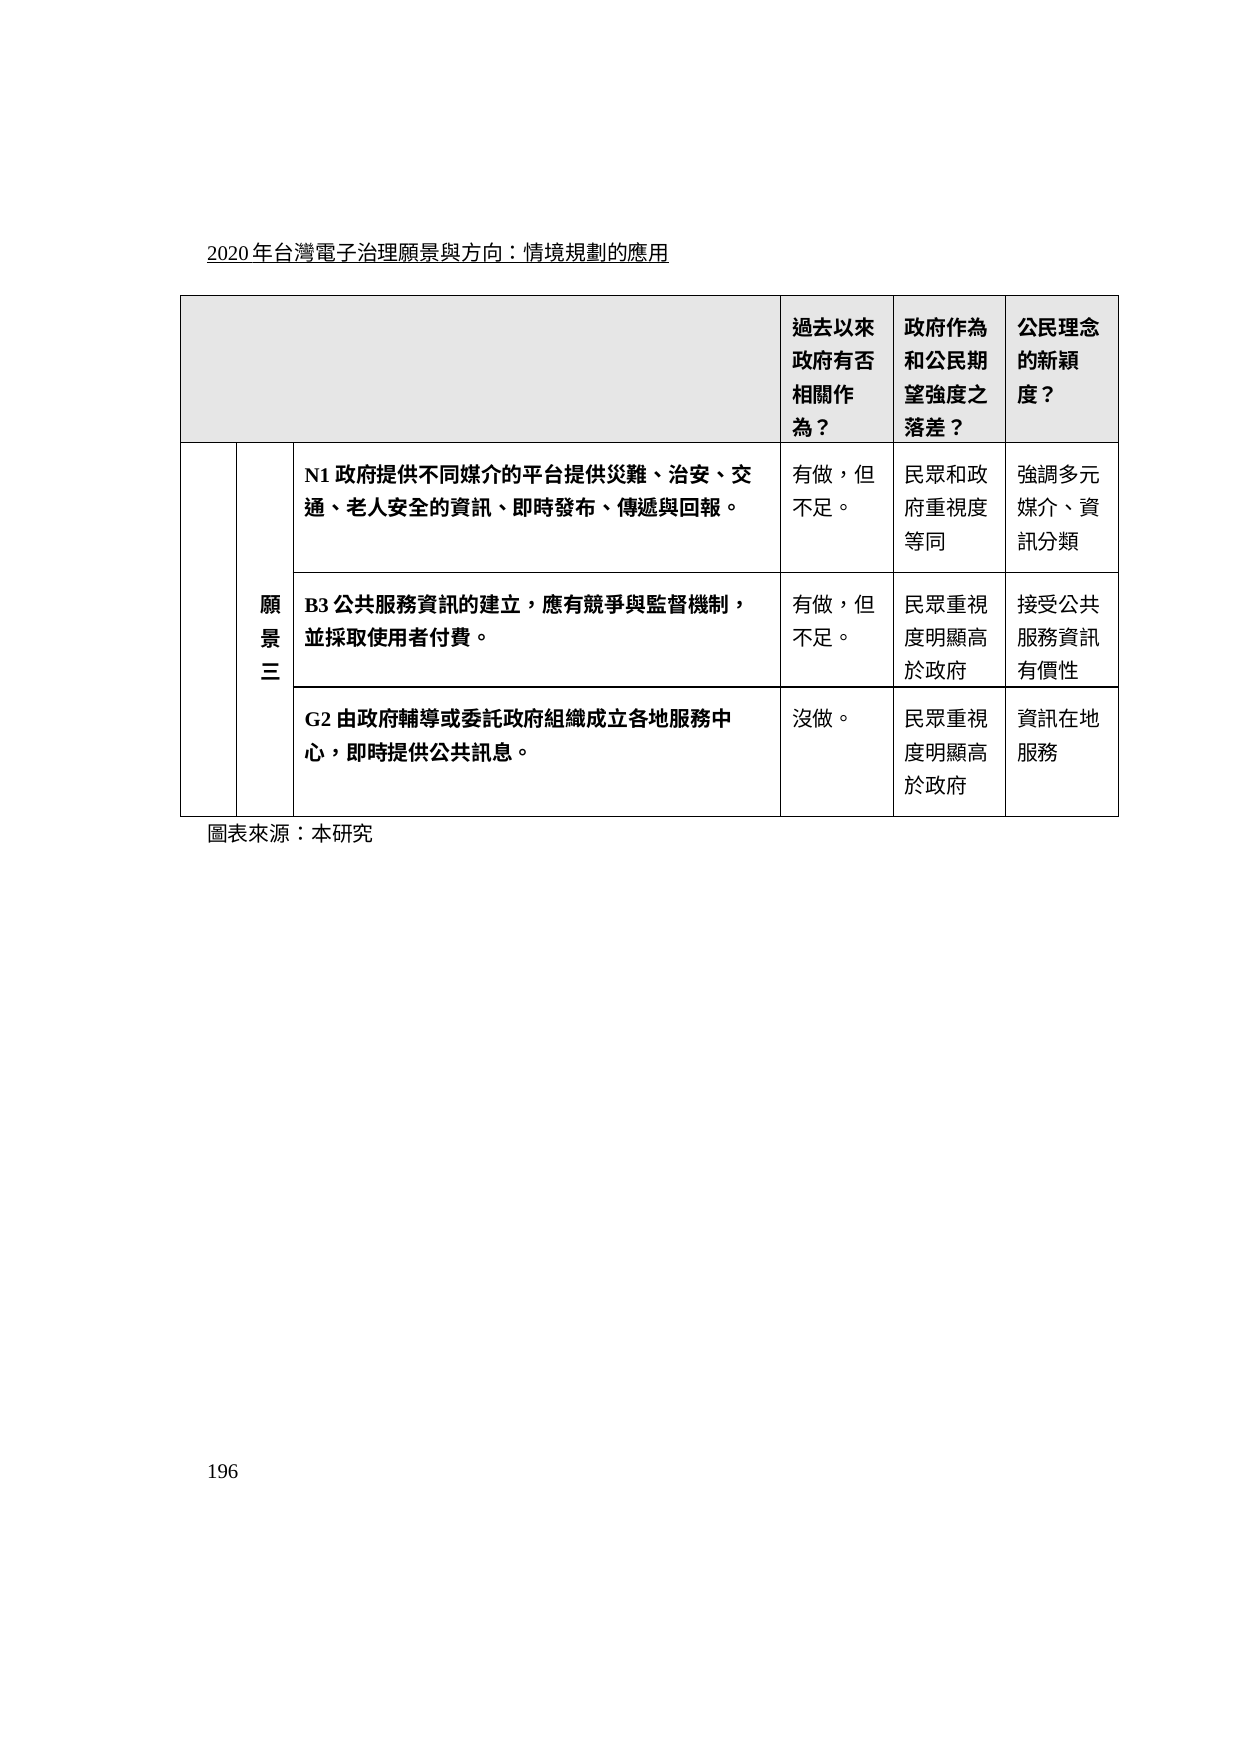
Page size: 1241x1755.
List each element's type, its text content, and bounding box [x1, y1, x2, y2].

table_cell 願景三 [237, 443, 293, 816]
table_cell 沒做。 [781, 688, 893, 816]
table_header 公民理念的新穎度？ [1006, 296, 1118, 442]
text 圖表來源：本研究 [207, 817, 1033, 847]
table_cell B3 公共服務資訊的建立，應有競爭與監督機制，並採取使用者付費。 [294, 573, 780, 686]
table_cell 有做，但不足。 [781, 443, 893, 572]
table_cell G2 由政府輔導或委託政府組織成立各地服務中心，即時提供公共訊息。 [294, 688, 780, 816]
table_header [181, 296, 780, 442]
table_header 政府作為和公民期望強度之落差？ [894, 296, 1005, 442]
table_cell 民眾和政府重視度等同 [894, 443, 1005, 572]
table_cell 民眾重視度明顯高於政府 [894, 688, 1005, 816]
table_cell [181, 443, 236, 816]
table_cell 強調多元媒介、資訊分類 [1006, 443, 1118, 572]
table_cell 有做，但不足。 [781, 573, 893, 686]
table_cell 民眾重視度明顯高於政府 [894, 573, 1005, 686]
table_header 過去以來政府有否相關作為？ [781, 296, 893, 442]
table_cell 資訊在地服務 [1006, 688, 1118, 816]
table_cell N1 政府提供不同媒介的平台提供災難、治安、交通、老人安全的資訊、即時發布、傳遞與回報。 [294, 443, 780, 572]
table_cell 接受公共服務資訊有價性 [1006, 573, 1118, 686]
